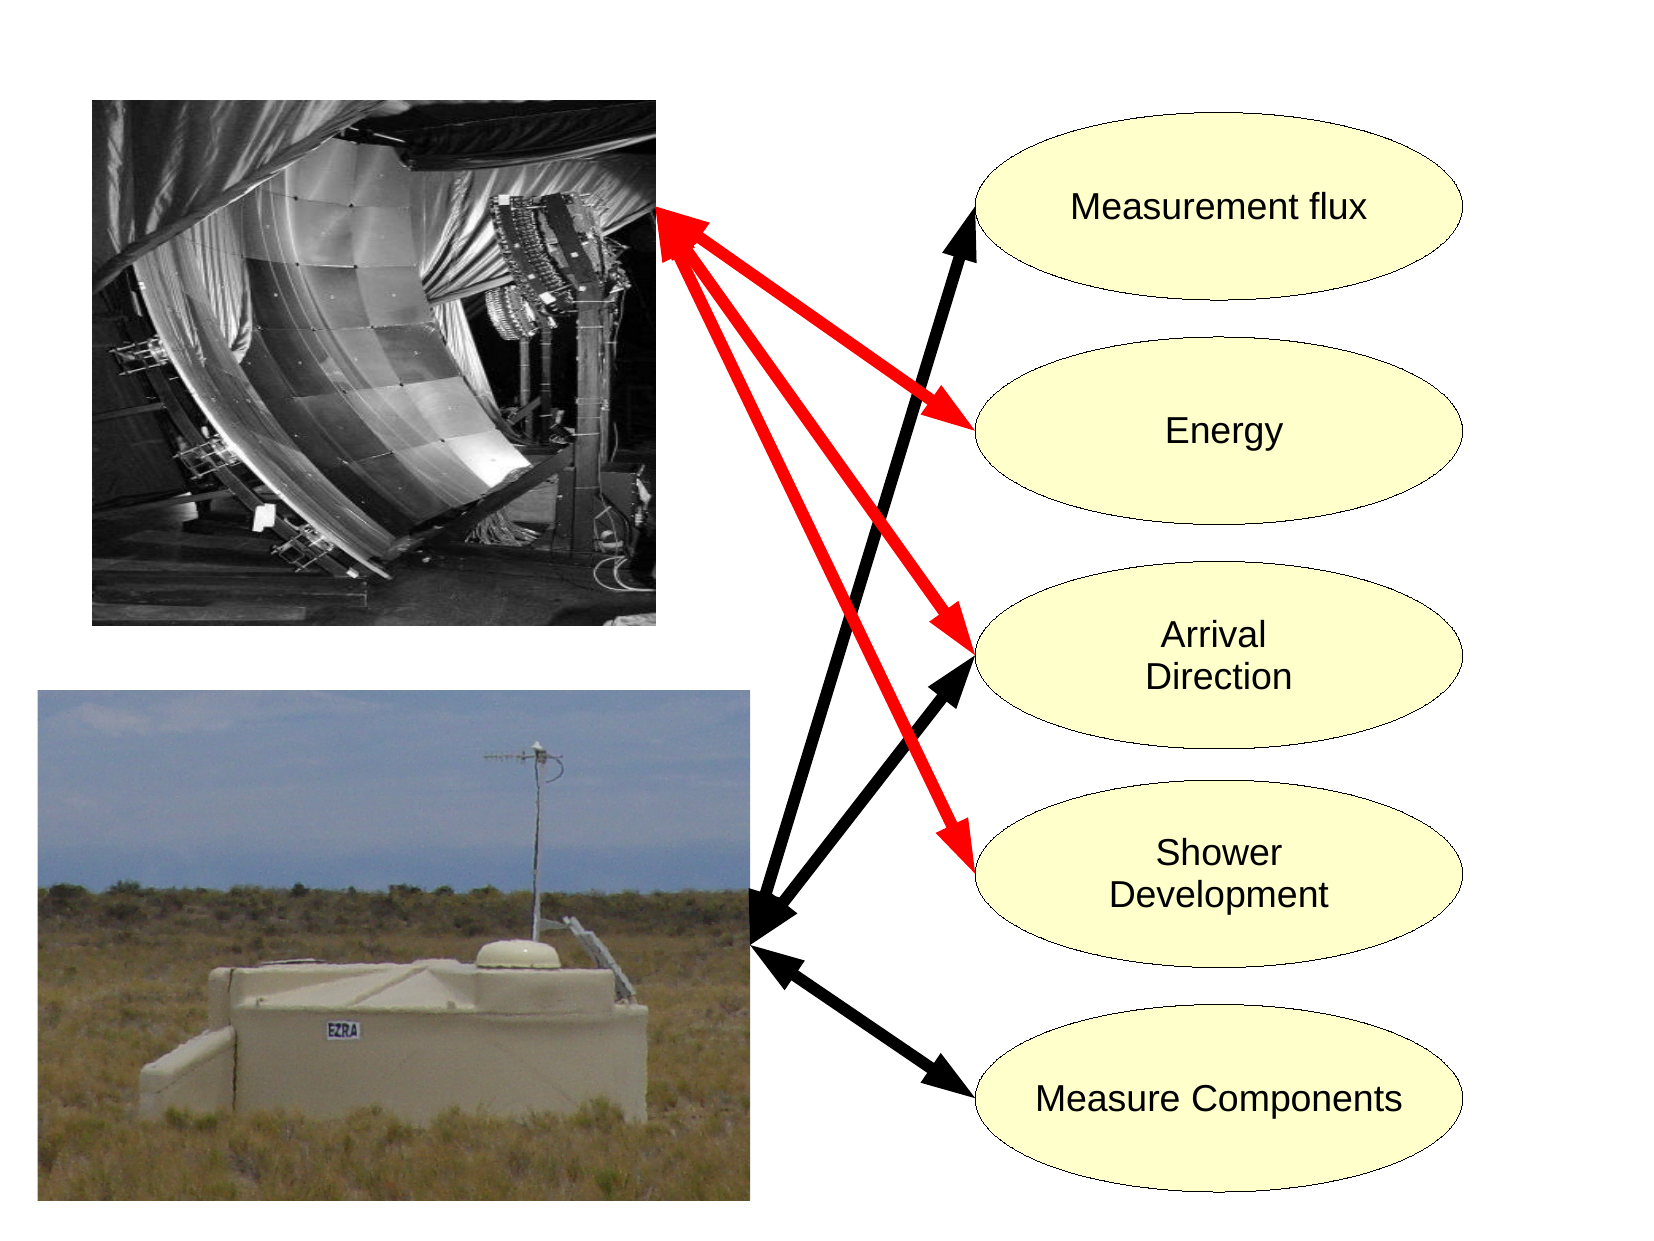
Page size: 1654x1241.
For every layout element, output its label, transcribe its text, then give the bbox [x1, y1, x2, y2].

text_box Arrival Direction [975, 561, 1463, 749]
text_box Shower Development [975, 780, 1463, 968]
text_box Measurement flux [975, 112, 1463, 301]
text_box Measure Components [975, 1004, 1463, 1193]
picture [37, 690, 751, 1201]
text_box Energy [975, 336, 1463, 525]
picture [92, 100, 656, 626]
